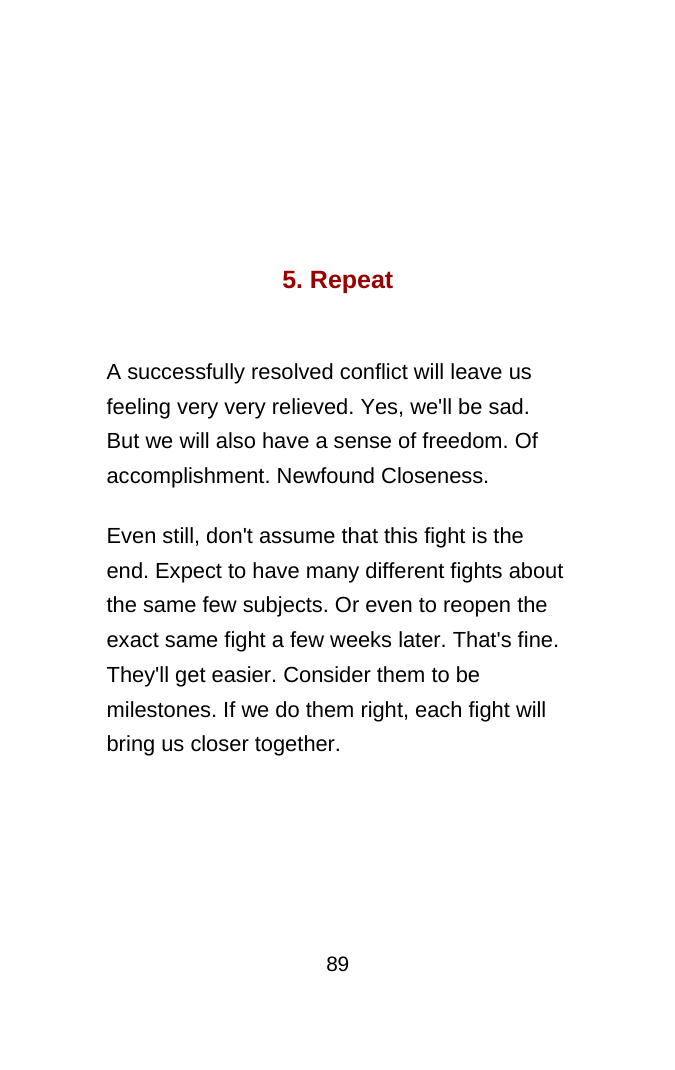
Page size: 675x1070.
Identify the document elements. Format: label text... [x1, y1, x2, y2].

text Even still, don't assume that this fight is the end. Expect to have many different fights about the same few subjects. Or even to reopen the exact same fight a few weeks later. That's fine. They'll get easier. Consider them to be milestones. If we do them right, each fight will bring us closer together. [106, 523, 568, 756]
text A successfully resolved conflict will leave us feeling very very relieved. Yes, we'll be sad. But we will also have a sense of freedom. Of accomplishment. Newfound Closeness. [106, 359, 568, 488]
subtitle 5. Repeat [106, 265, 568, 293]
